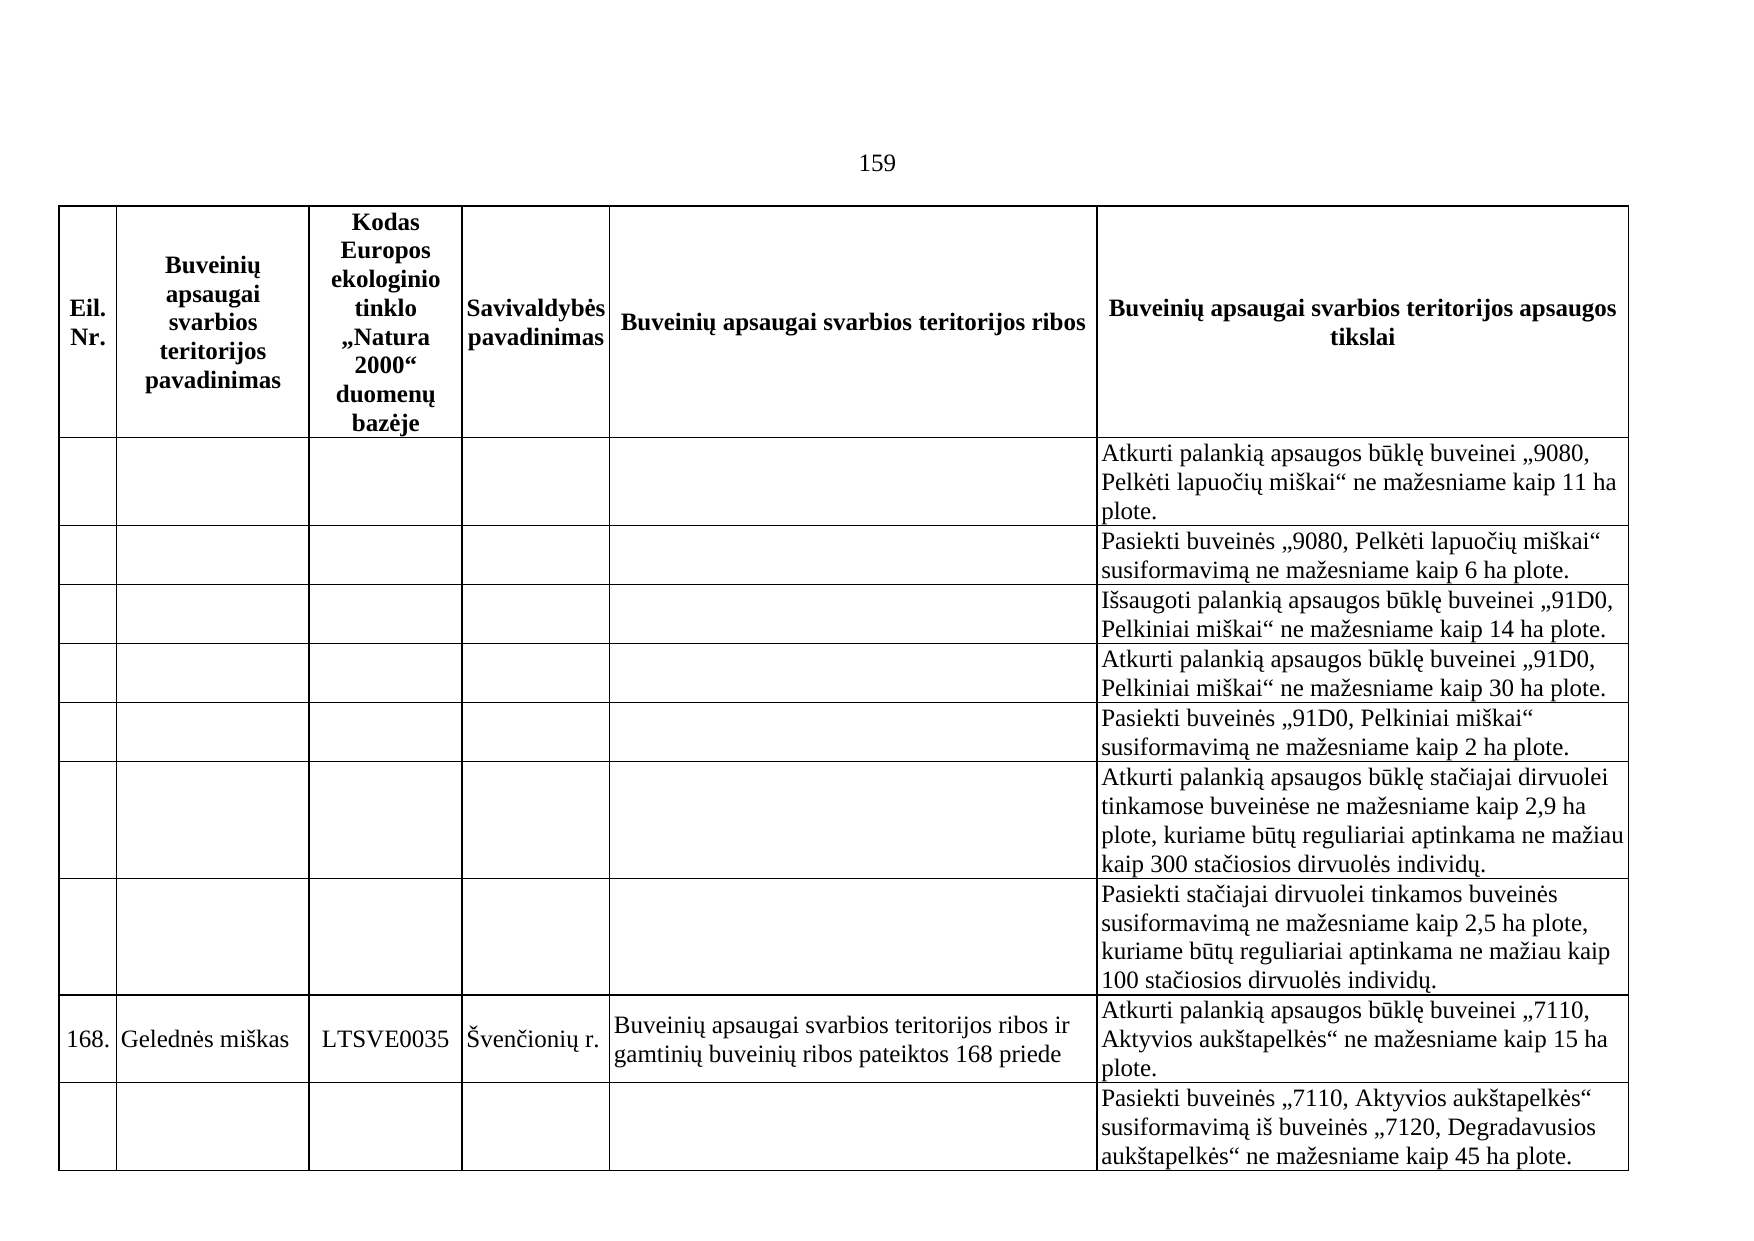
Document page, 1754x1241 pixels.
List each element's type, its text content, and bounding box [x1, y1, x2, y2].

table_cell Švenčionių r. [463, 996, 609, 1082]
table_cell [60, 879, 116, 994]
table_cell [463, 703, 609, 761]
table_cell [463, 644, 609, 702]
table_cell [610, 644, 1096, 702]
table_header Savivaldybės pavadinimas [463, 207, 609, 437]
table_cell [463, 585, 609, 643]
table_cell Atkurti palankią apsaugos būklę buveinei „7110, Aktyvios aukštapelkės“ ne mažesniame kaip 15 ha plote. [1098, 996, 1628, 1082]
table_cell Pasiekti buveinės „7110, Aktyvios aukštapelkės“ susiformavimą iš buveinės „7120, Degradavusios aukštapelkės“ ne mažesniame kaip 45 ha plote. [1098, 1083, 1628, 1169]
table_cell [310, 644, 461, 702]
table_cell [60, 762, 116, 877]
table_header Buveinių apsaugai svarbios teritorijos apsaugos tikslai [1098, 207, 1628, 437]
table_cell [610, 438, 1096, 524]
table_cell [310, 526, 461, 584]
table_cell [60, 526, 116, 584]
table_cell [117, 526, 308, 584]
table_cell [310, 703, 461, 761]
table_cell [117, 438, 308, 524]
table_cell [117, 703, 308, 761]
table_cell [463, 438, 609, 524]
table_cell Pasiekti buveinės „91D0, Pelkiniai miškai“ susiformavimą ne mažesniame kaip 2 ha plote. [1098, 703, 1628, 761]
table_cell [117, 762, 308, 877]
table_cell Atkurti palankią apsaugos būklę buveinei „91D0, Pelkiniai miškai“ ne mažesniame kaip 30 ha plote. [1098, 644, 1628, 702]
table_cell [310, 438, 461, 524]
table_cell [310, 585, 461, 643]
table_cell LTSVE0035 [310, 996, 461, 1082]
table_cell [117, 879, 308, 994]
table_cell [463, 526, 609, 584]
table_cell [463, 762, 609, 877]
table_cell [60, 585, 116, 643]
table_cell [117, 585, 308, 643]
table_header Eil. Nr. [60, 207, 116, 437]
table_cell [310, 879, 461, 994]
table_cell [610, 879, 1096, 994]
table_cell [60, 438, 116, 524]
table_cell [117, 644, 308, 702]
table_cell Gelednės miškas [117, 996, 308, 1082]
table_cell Atkurti palankią apsaugos būklę buveinei „9080, Pelkėti lapuočių miškai“ ne mažesniame kaip 11 ha plote. [1098, 438, 1628, 524]
table_header Buveinių apsaugai svarbios teritorijos pavadinimas [117, 207, 308, 437]
table_cell [310, 1083, 461, 1169]
table_cell [610, 585, 1096, 643]
table_cell [463, 1083, 609, 1169]
table_cell [463, 879, 609, 994]
table_cell [60, 703, 116, 761]
table_cell [60, 644, 116, 702]
table_cell [60, 1083, 116, 1169]
table_cell [610, 762, 1096, 877]
table_header Buveinių apsaugai svarbios teritorijos ribos [610, 207, 1096, 437]
table_cell Buveinių apsaugai svarbios teritorijos ribos ir gamtinių buveinių ribos pateiktos 168 priede [610, 996, 1096, 1082]
table_cell [610, 703, 1096, 761]
table_header Kodas Europos ekologinio tinklo „Natura 2000“ duomenų bazėje [310, 207, 461, 437]
table_cell Išsaugoti palankią apsaugos būklę buveinei „91D0, Pelkiniai miškai“ ne mažesniame kaip 14 ha plote. [1098, 585, 1628, 643]
table_cell Pasiekti buveinės „9080, Pelkėti lapuočių miškai“ susiformavimą ne mažesniame kaip 6 ha plote. [1098, 526, 1628, 584]
table_cell [310, 762, 461, 877]
table_cell Pasiekti stačiajai dirvuolei tinkamos buveinės susiformavimą ne mažesniame kaip 2,5 ha plote, kuriame būtų reguliariai aptinkama ne mažiau kaip 100 stačiosios dirvuolės individų. [1098, 879, 1628, 994]
table_cell 168. [60, 996, 116, 1082]
table_cell [117, 1083, 308, 1169]
table_cell [610, 526, 1096, 584]
table_cell Atkurti palankią apsaugos būklę stačiajai dirvuolei tinkamose buveinėse ne mažesniame kaip 2,9 ha plote, kuriame būtų reguliariai aptinkama ne mažiau kaip 300 stačiosios dirvuolės individų. [1098, 762, 1628, 877]
table_cell [610, 1083, 1096, 1169]
